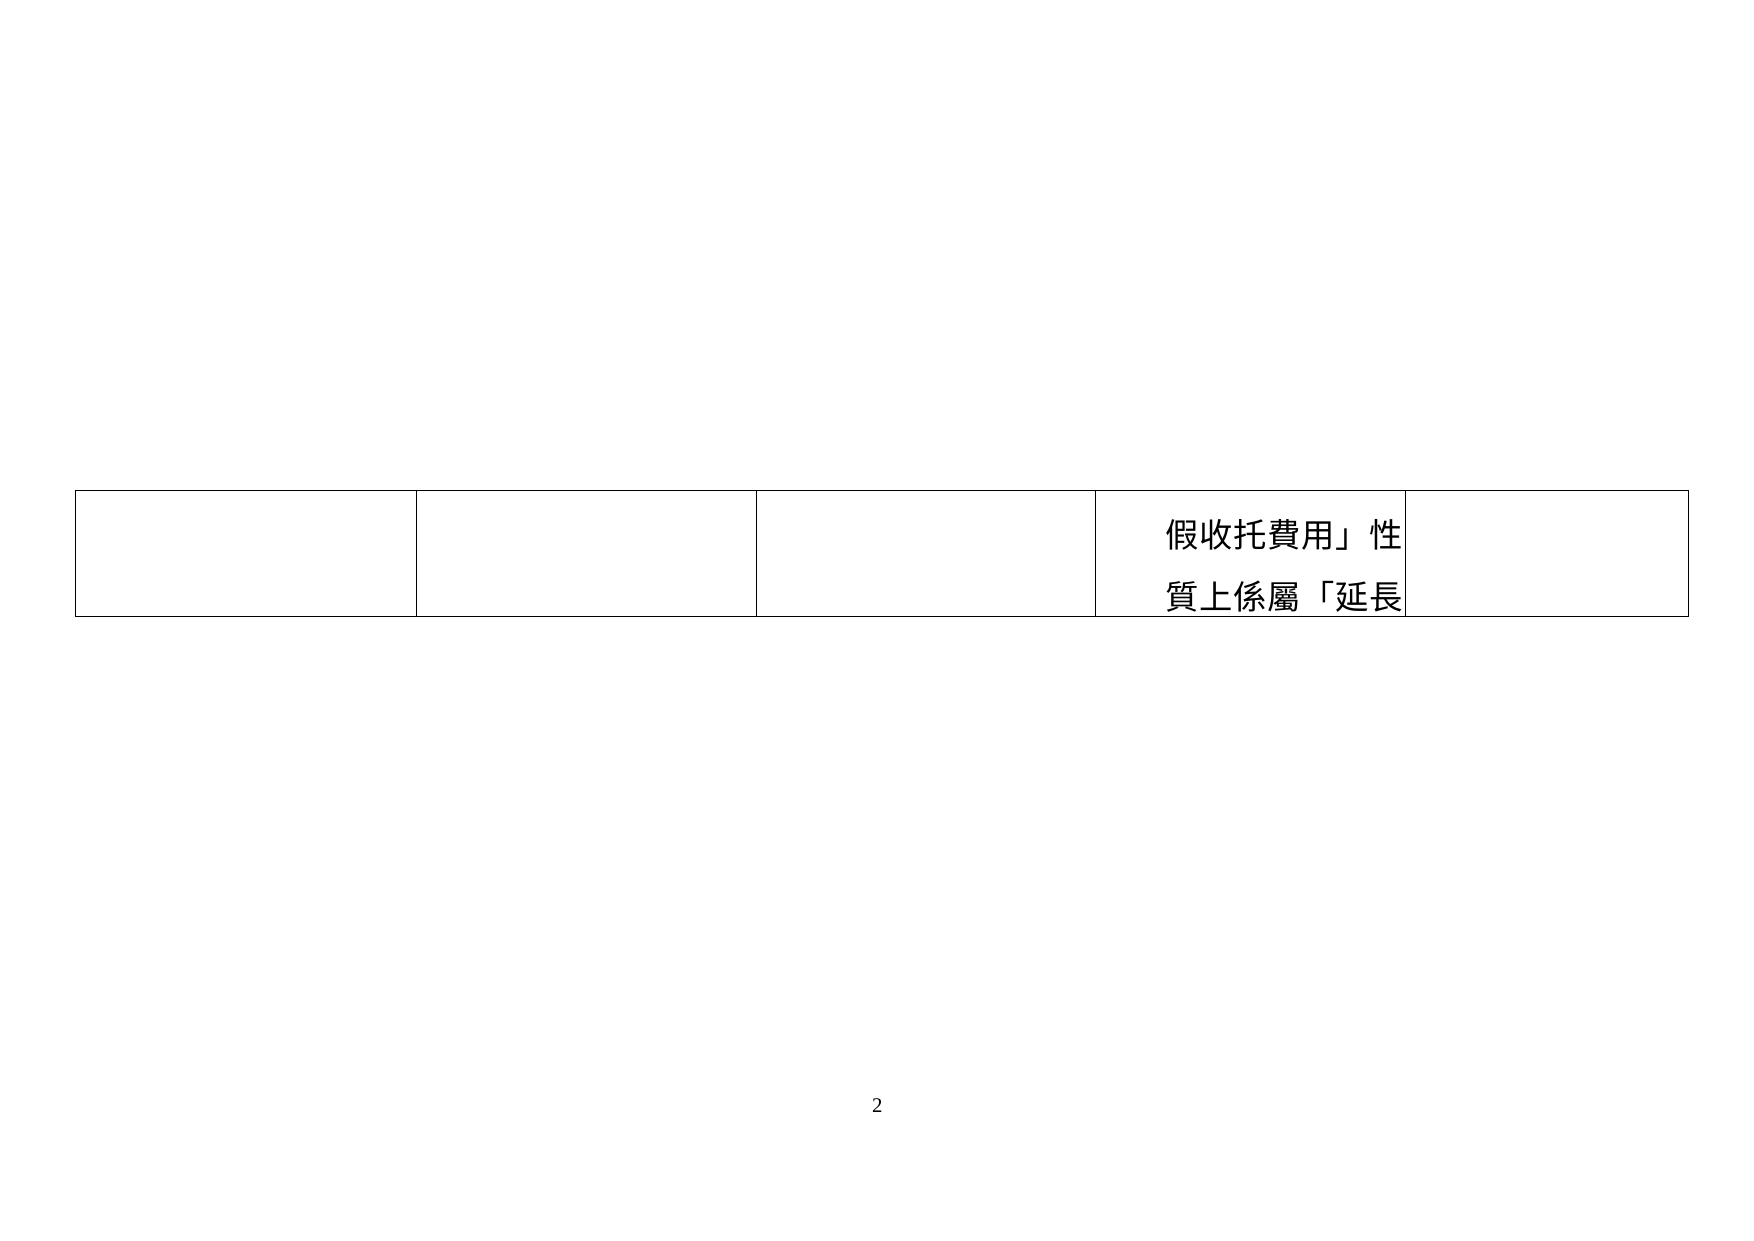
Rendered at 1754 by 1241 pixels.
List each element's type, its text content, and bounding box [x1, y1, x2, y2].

table_cell [417, 491, 756, 616]
table_cell [1406, 491, 1688, 616]
table_cell [757, 491, 1095, 616]
table_cell [76, 491, 416, 616]
table_cell 假收托費用」性質上係屬「延長 [1096, 491, 1405, 616]
